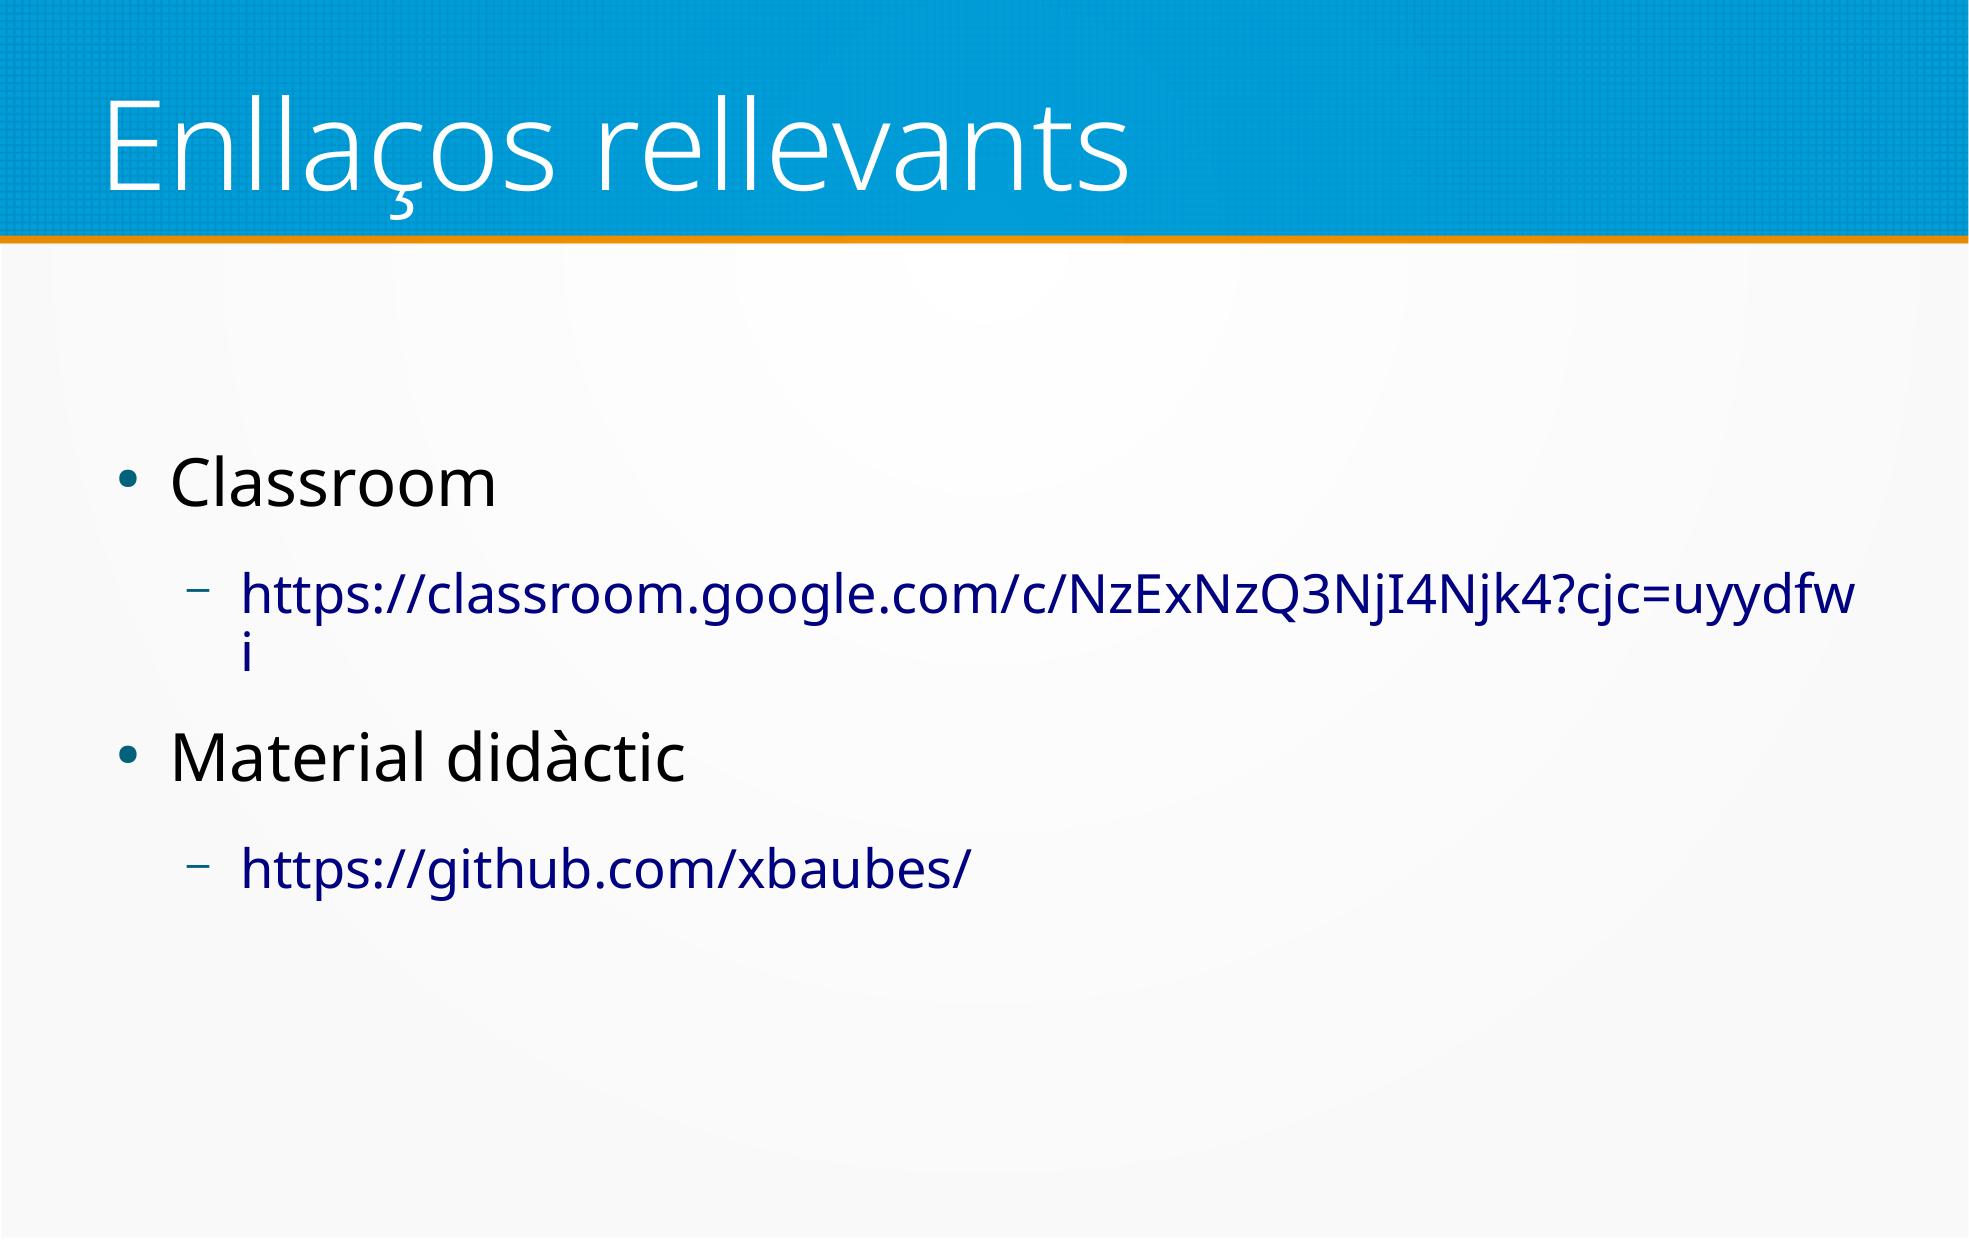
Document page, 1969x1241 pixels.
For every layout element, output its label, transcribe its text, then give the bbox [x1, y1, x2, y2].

list Classroom https://classroom.google.com/c/NzExNzQ3NjI4Njk4?cjc=uyydfwi Material didàctic https://github.com/xbaubes/ [98, 315, 1861, 1081]
title Enllaços rellevants [98, 19, 1870, 227]
picture [0, 236, 1969, 1241]
